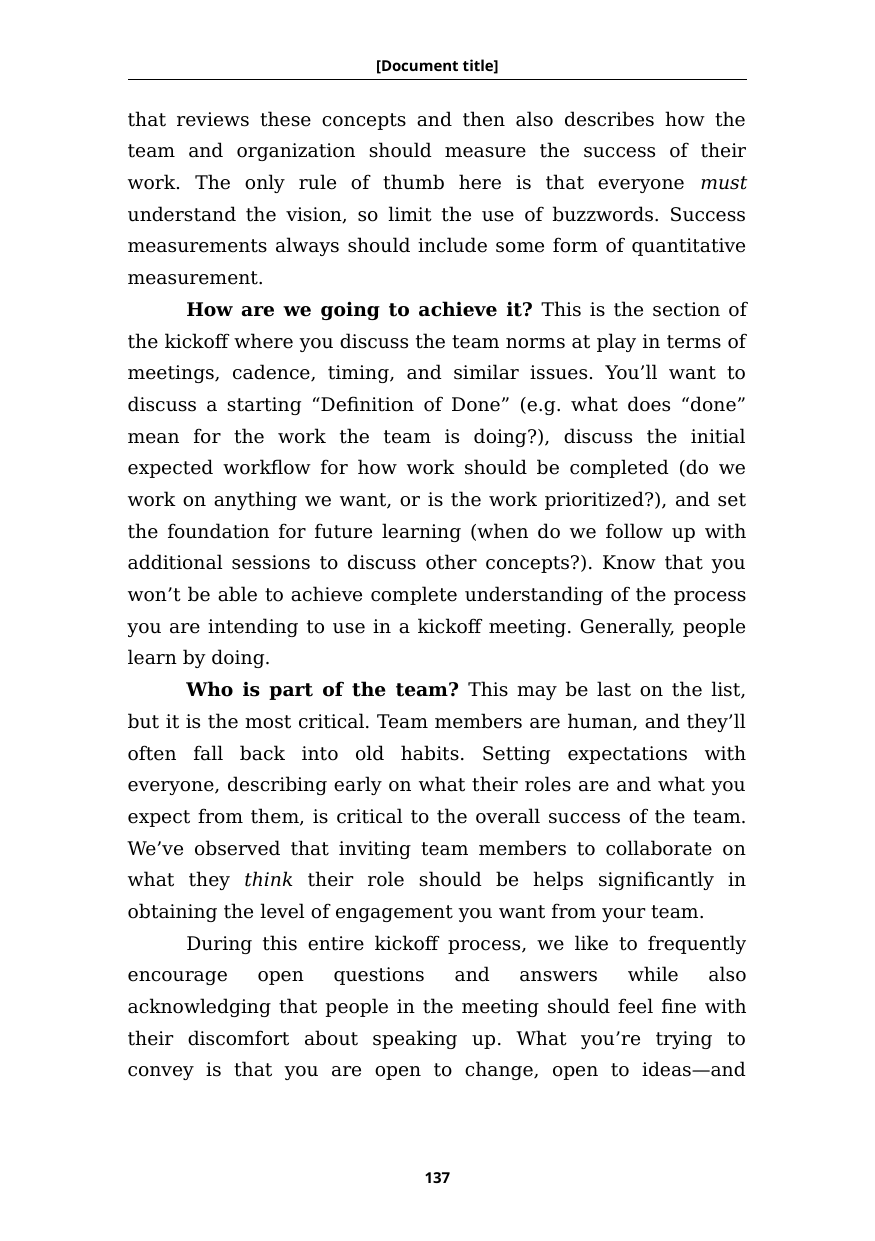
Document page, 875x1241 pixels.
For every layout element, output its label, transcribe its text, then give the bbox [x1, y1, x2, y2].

text How are we going to achieve it? This is the section of the kickoff where you discuss the team norms at play in terms of meetings, cadence, timing, and similar issues. You’ll want to discuss a starting “Definition of Done” (e.g. what does “done” mean for the work the team is doing?), discuss the initial expected workflow for how work should be completed (do we work on anything we want, or is the work prioritized?), and set the foundation for future learning (when do we follow up with additional sessions to discuss other concepts?). Know that you won’t be able to achieve complete understanding of the process you are intending to use in a kickoff meeting. Generally, people learn by doing. [127, 299, 747, 669]
text that reviews these concepts and then also describes how the team and organization should measure the success of their work. The only rule of thumb here is that everyone must understand the vision, so limit the use of buzzwords. Success measurements always should include some form of quantitative measurement. [127, 109, 747, 289]
text Who is part of the team? This may be last on the list, but it is the most critical. Team members are human, and they’ll often fall back into old habits. Setting expectations with everyone, describing early on what their roles are and what you expect from them, is critical to the overall success of the team. We’ve observed that inviting team members to collaborate on what they think their role should be helps significantly in obtaining the level of engagement you want from your team. [127, 679, 747, 923]
text During this entire kickoff process, we like to frequently encourage open questions and answers while also acknowledging that people in the meeting should feel fine with their discomfort about speaking up. What you’re trying to convey is that you are open to change, open to ideas—and [127, 932, 747, 1081]
